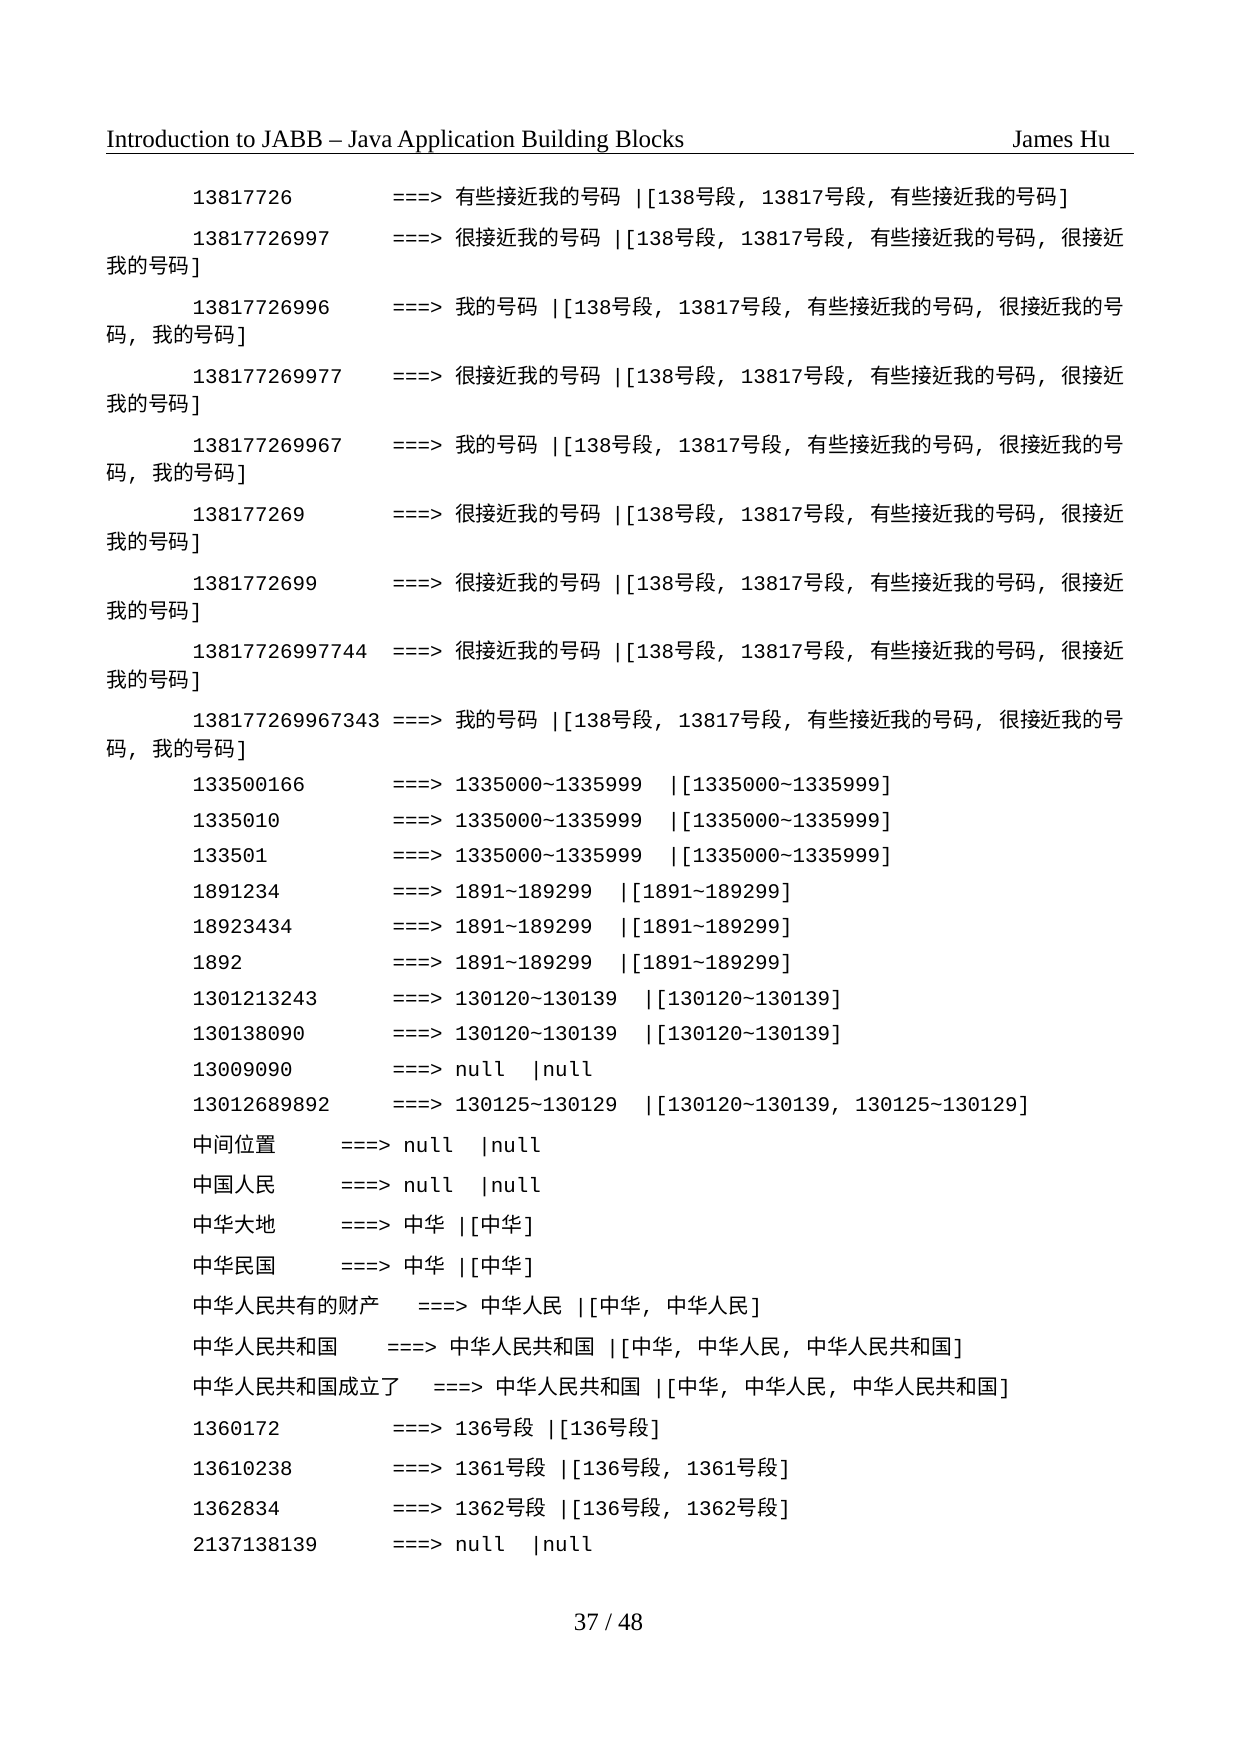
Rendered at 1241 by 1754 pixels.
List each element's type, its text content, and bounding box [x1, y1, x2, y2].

text 1301213243 ===> 130120~130139 |[130120~130139] [106, 988, 1134, 1011]
text 中华大地 ===> 中华 |[中华] [106, 1211, 1134, 1239]
text 中华人民共有的财产 ===> 中华人民 |[中华, 中华人民] [106, 1291, 1134, 1320]
text 中华人民共和国 ===> 中华人民共和国 |[中华, 中华人民, 中华人民共和国] [106, 1332, 1134, 1360]
text 2137138139 ===> null |null [106, 1534, 1134, 1557]
text 1335010 ===> 1335000~1335999 |[1335000~1335999] [106, 810, 1134, 834]
text 13610238 ===> 1361号段 |[136号段, 1361号段] [106, 1453, 1134, 1482]
text 133501 ===> 1335000~1335999 |[1335000~1335999] [106, 846, 1134, 869]
text 138177269977 ===> 很接近我的号码 |[138号段, 13817号段, 有些接近我的号码, 很接近我的号码] [106, 361, 1134, 418]
text 1381772699 ===> 很接近我的号码 |[138号段, 13817号段, 有些接近我的号码, 很接近我的号码] [106, 568, 1134, 625]
text 130138090 ===> 130120~130139 |[130120~130139] [106, 1023, 1134, 1047]
text 13817726997 ===> 很接近我的号码 |[138号段, 13817号段, 有些接近我的号码, 很接近我的号码] [106, 223, 1134, 280]
text 138177269967 ===> 我的号码 |[138号段, 13817号段, 有些接近我的号码, 很接近我的号码, 我的号码] [106, 430, 1134, 487]
text 中间位置 ===> null |null [106, 1130, 1134, 1158]
text 中国人民 ===> null |null [106, 1170, 1134, 1199]
text 中华民国 ===> 中华 |[中华] [106, 1251, 1134, 1279]
text 13012689892 ===> 130125~130129 |[130120~130139, 130125~130129] [106, 1094, 1134, 1118]
text 13817726 ===> 有些接近我的号码 |[138号段, 13817号段, 有些接近我的号码] [106, 182, 1134, 211]
text 中华人民共和国成立了 ===> 中华人民共和国 |[中华, 中华人民, 中华人民共和国] [106, 1372, 1134, 1401]
text 138177269967343 ===> 我的号码 |[138号段, 13817号段, 有些接近我的号码, 很接近我的号码, 我的号码] [106, 706, 1134, 763]
text 1891234 ===> 1891~189299 |[1891~189299] [106, 881, 1134, 905]
text 138177269 ===> 很接近我的号码 |[138号段, 13817号段, 有些接近我的号码, 很接近我的号码] [106, 499, 1134, 556]
text 133500166 ===> 1335000~1335999 |[1335000~1335999] [106, 774, 1134, 798]
text 13009090 ===> null |null [106, 1059, 1134, 1082]
text 18923434 ===> 1891~189299 |[1891~189299] [106, 917, 1134, 940]
text 1362834 ===> 1362号段 |[136号段, 1362号段] [106, 1493, 1134, 1522]
text 1892 ===> 1891~189299 |[1891~189299] [106, 952, 1134, 976]
text 1360172 ===> 136号段 |[136号段] [106, 1413, 1134, 1441]
text 13817726996 ===> 我的号码 |[138号段, 13817号段, 有些接近我的号码, 很接近我的号码, 我的号码] [106, 292, 1134, 349]
text 13817726997744 ===> 很接近我的号码 |[138号段, 13817号段, 有些接近我的号码, 很接近我的号码] [106, 637, 1134, 694]
